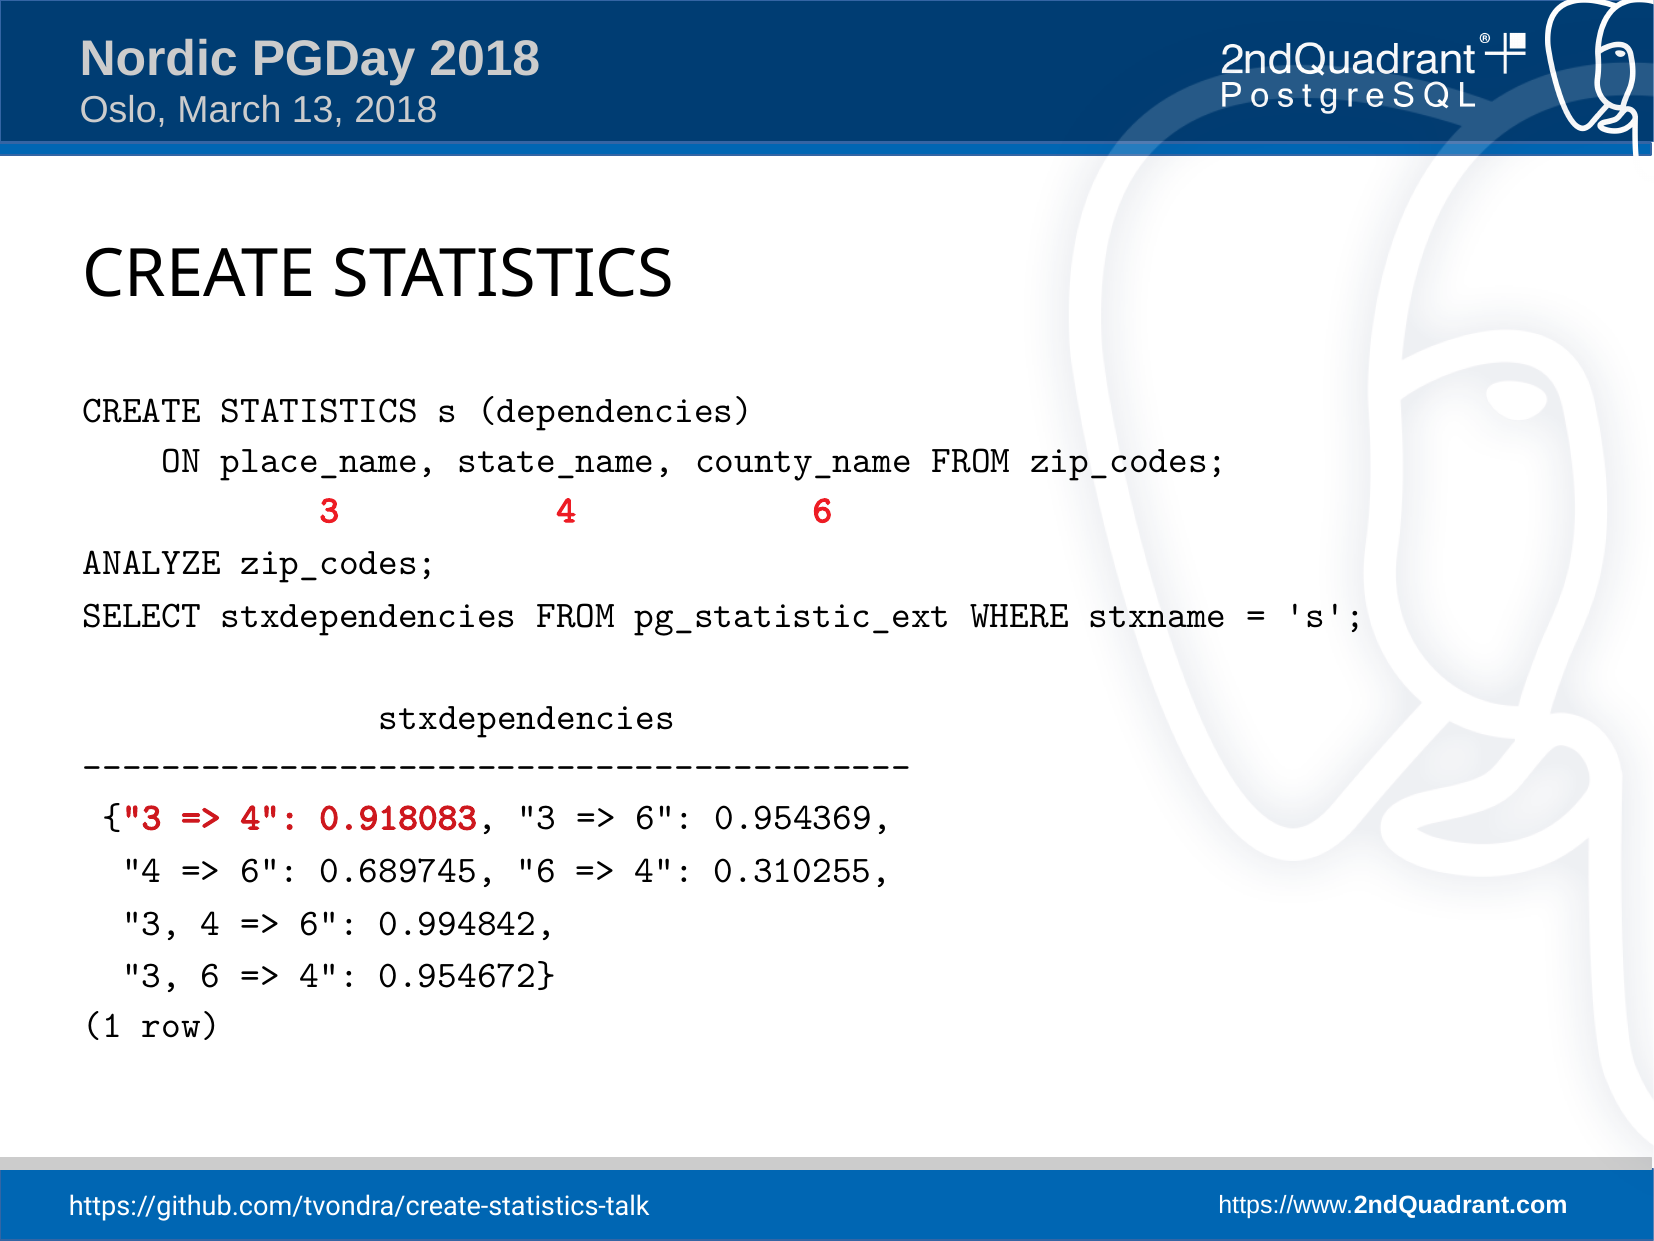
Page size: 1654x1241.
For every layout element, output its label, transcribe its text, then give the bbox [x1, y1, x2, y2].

picture [632, 0, 1654, 1241]
list CREATE STATISTICS s (dependencies) ON place_name, state_name, county_name FROM zip_codes; 3 4 6 ANALYZE zip_codes; SELECT stxdependencies FROM pg_statistic_ext WHERE stxname = 's'; stxdependencies ------------------------------------------ {"3 => 4": 0.918083, "3 => 6": 0.954369, "4 => 6": 0.689745, "6 => 4": 0.310255, "3, 4 => 6": 0.994842, "3, 6 => 4": 0.954672} (1 row) [82, 384, 1571, 1104]
title CREATE STATISTICS [82, 167, 1571, 375]
